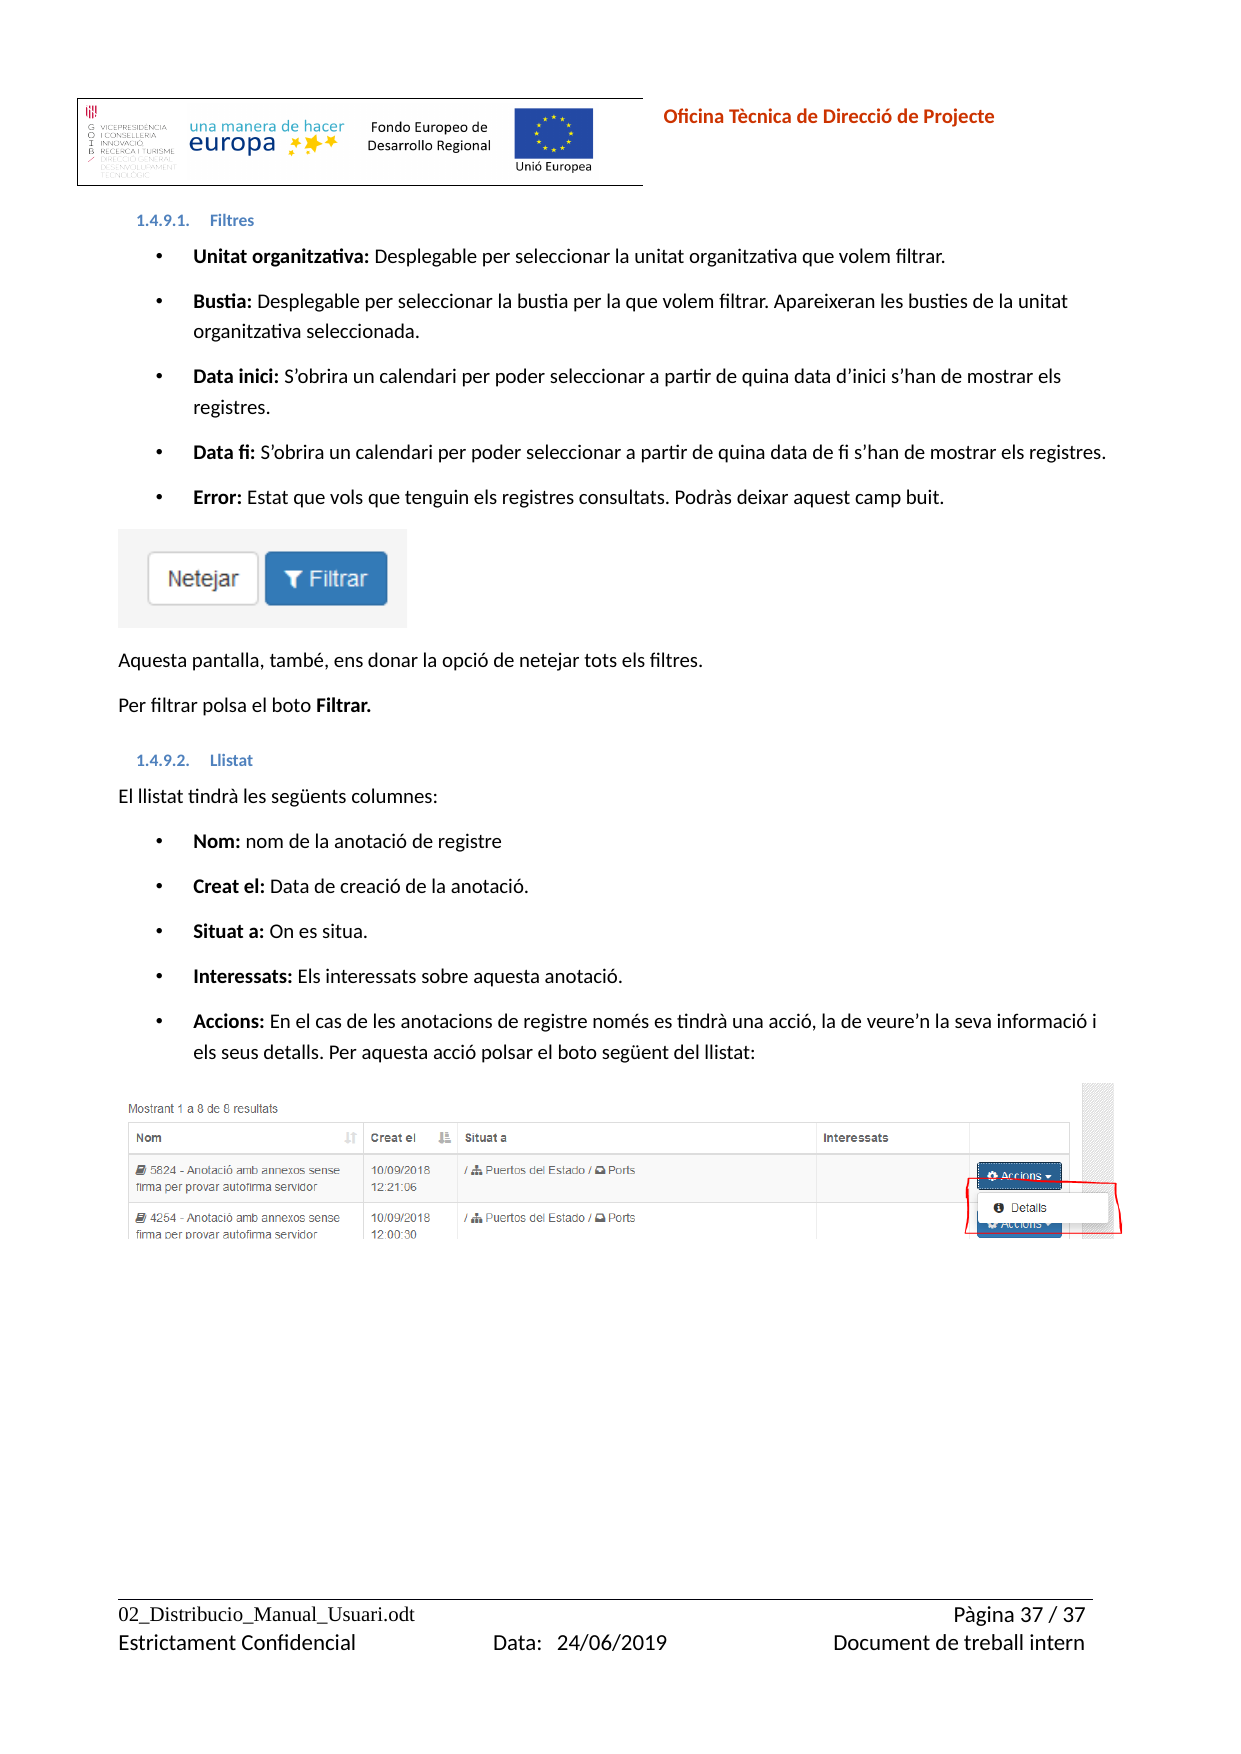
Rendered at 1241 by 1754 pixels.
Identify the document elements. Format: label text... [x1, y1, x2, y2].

text El llistat tindrà les següents columnes: [118, 783, 1122, 809]
picture [118, 1083, 1123, 1239]
list Situat a: On es situa. [156, 918, 1122, 944]
list Unitat organitzativa: Desplegable per seleccionar la unitat organitzativa que volem filtrar. [156, 243, 1122, 269]
list Accions: En el cas de les anotacions de registre només es tindrà una acció, la de veure’n la seva informació i els seus detalls. Per aquesta acció polsar el boto següent del llistat: [156, 1008, 1122, 1064]
list Error: Estat que vols que tenguin els registres consultats. Podràs deixar aquest camp buit. [156, 484, 1122, 509]
subtitle Llistat [136, 749, 1122, 771]
list Data fi: S’obrira un calendari per poder seleccionar a partir de quina data de fi s’han de mostrar els registres. [156, 439, 1122, 464]
list Bustia: Desplegable per seleccionar la bustia per la que volem filtrar. Apareixeran les busties de la unitat organitzativa seleccionada. [156, 288, 1122, 344]
subtitle Filtres [136, 209, 1122, 231]
list Data inici: S’obrira un calendari per poder seleccionar a partir de quina data d’inici s’han de mostrar els registres. [156, 364, 1122, 419]
text Per filtrar polsa el boto Filtrar. [118, 692, 1122, 717]
list Nom: nom de la anotació de registre [156, 828, 1122, 854]
picture [82, 103, 181, 180]
list Creat el: Data de creació de la anotació. [156, 873, 1122, 899]
picture [118, 529, 408, 628]
text Aquesta pantalla, també, ens donar la opció de netejar tots els filtres. [118, 647, 1122, 672]
picture [187, 103, 599, 180]
list Interessats: Els interessats sobre aquesta anotació. [156, 963, 1122, 989]
